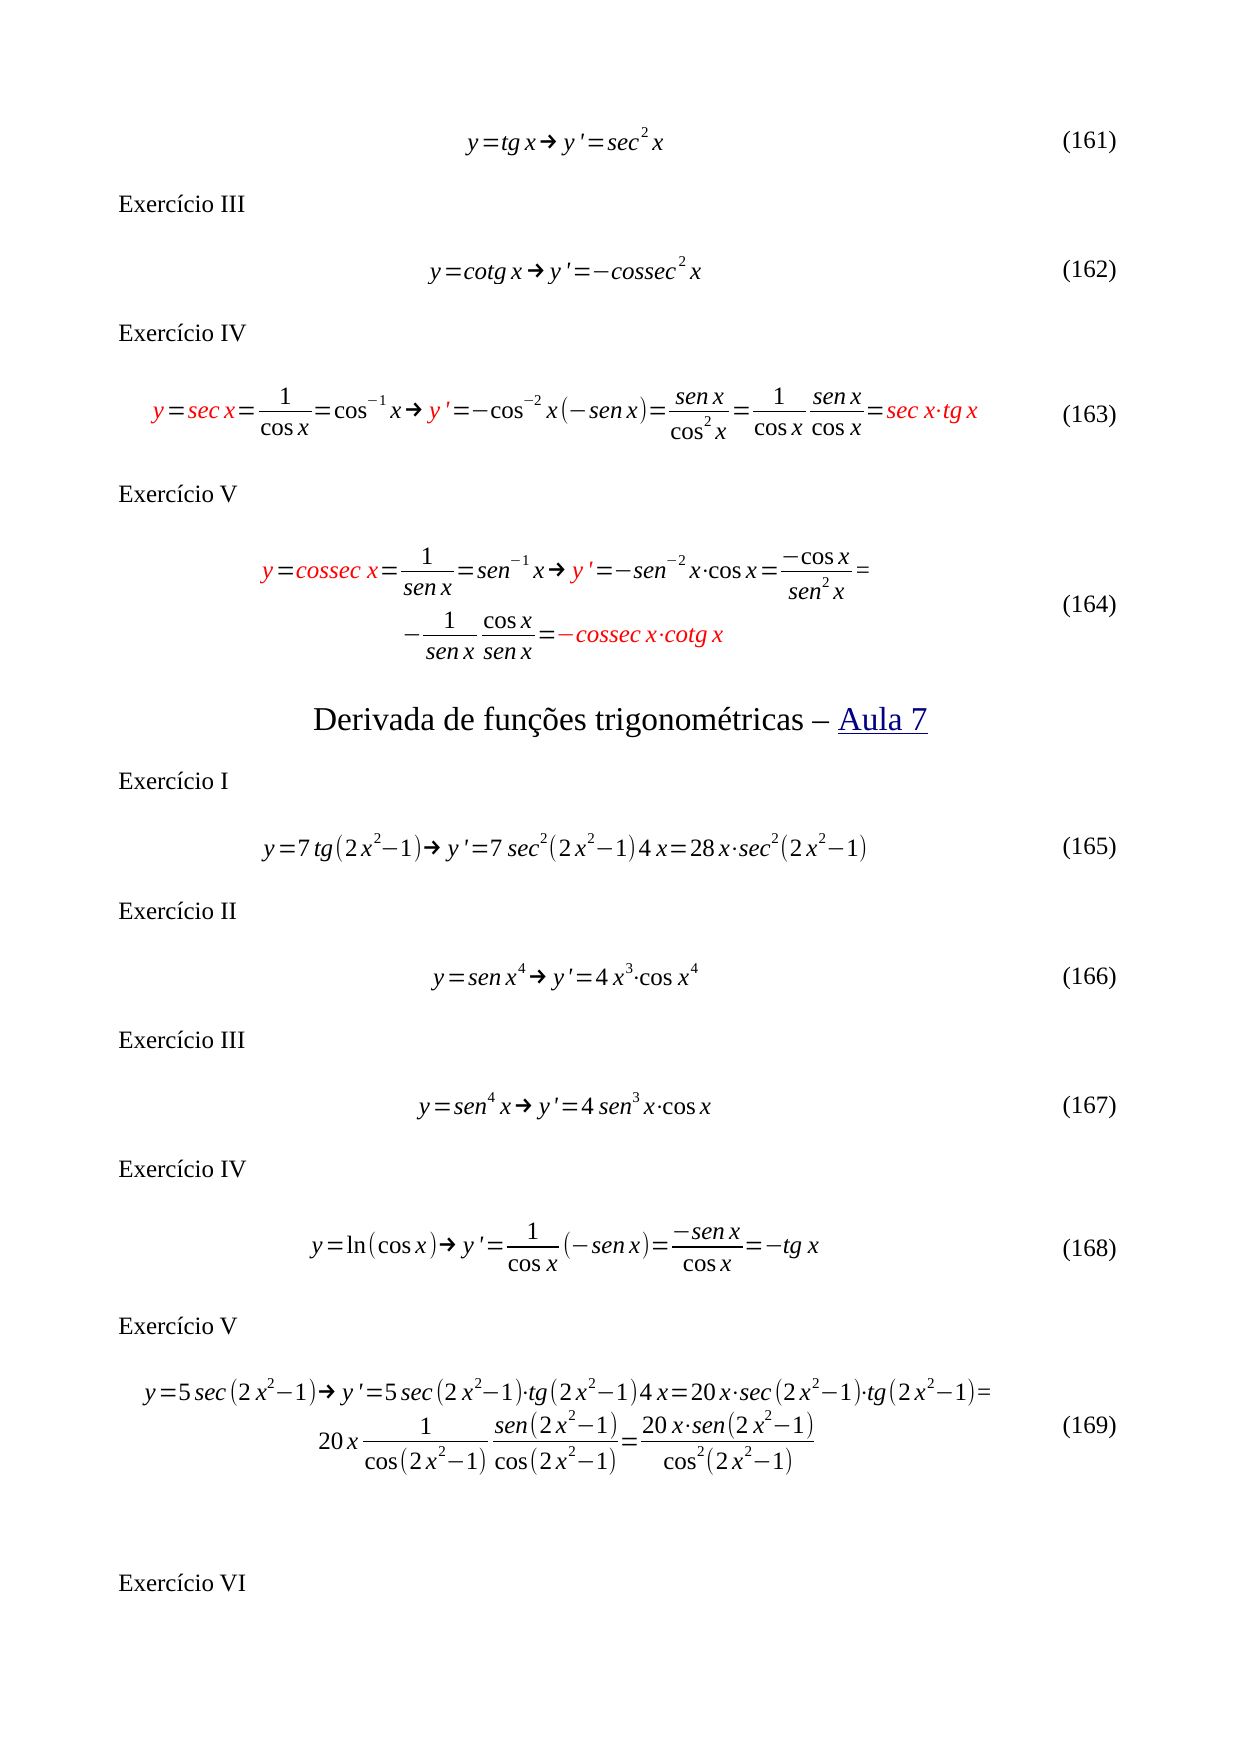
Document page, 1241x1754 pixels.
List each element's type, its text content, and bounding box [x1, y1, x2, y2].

table_header [118, 954, 1010, 997]
text Exercício IV [118, 318, 1122, 347]
table_header [118, 1083, 1010, 1126]
table_header [118, 536, 1010, 671]
text Exercício V [118, 1311, 1122, 1340]
text Exercício VI [118, 1568, 1122, 1596]
table_header (161) [1010, 118, 1122, 161]
table_header [118, 824, 1010, 868]
table_header (165) [1010, 824, 1122, 868]
table_header (162) [1010, 247, 1122, 290]
table_header (164) [1010, 536, 1122, 671]
table_header (166) [1010, 954, 1122, 997]
table_header [118, 376, 1010, 450]
table_header (163) [1010, 376, 1122, 450]
text Derivada de funções trigonométricas – Aula 7 [118, 699, 1122, 738]
table_header [118, 118, 1010, 161]
table_header (169) [1010, 1369, 1122, 1481]
text Exercício II [118, 896, 1122, 925]
table_header [118, 1212, 1010, 1282]
text Exercício IV [118, 1154, 1122, 1183]
text Exercício III [118, 189, 1122, 218]
table_header [118, 1369, 1010, 1481]
text Exercício I [118, 766, 1122, 795]
table_header [118, 247, 1010, 290]
table_header (167) [1010, 1083, 1122, 1126]
text Exercício III [118, 1025, 1122, 1054]
text Exercício V [118, 479, 1122, 508]
table_header (168) [1010, 1212, 1122, 1282]
